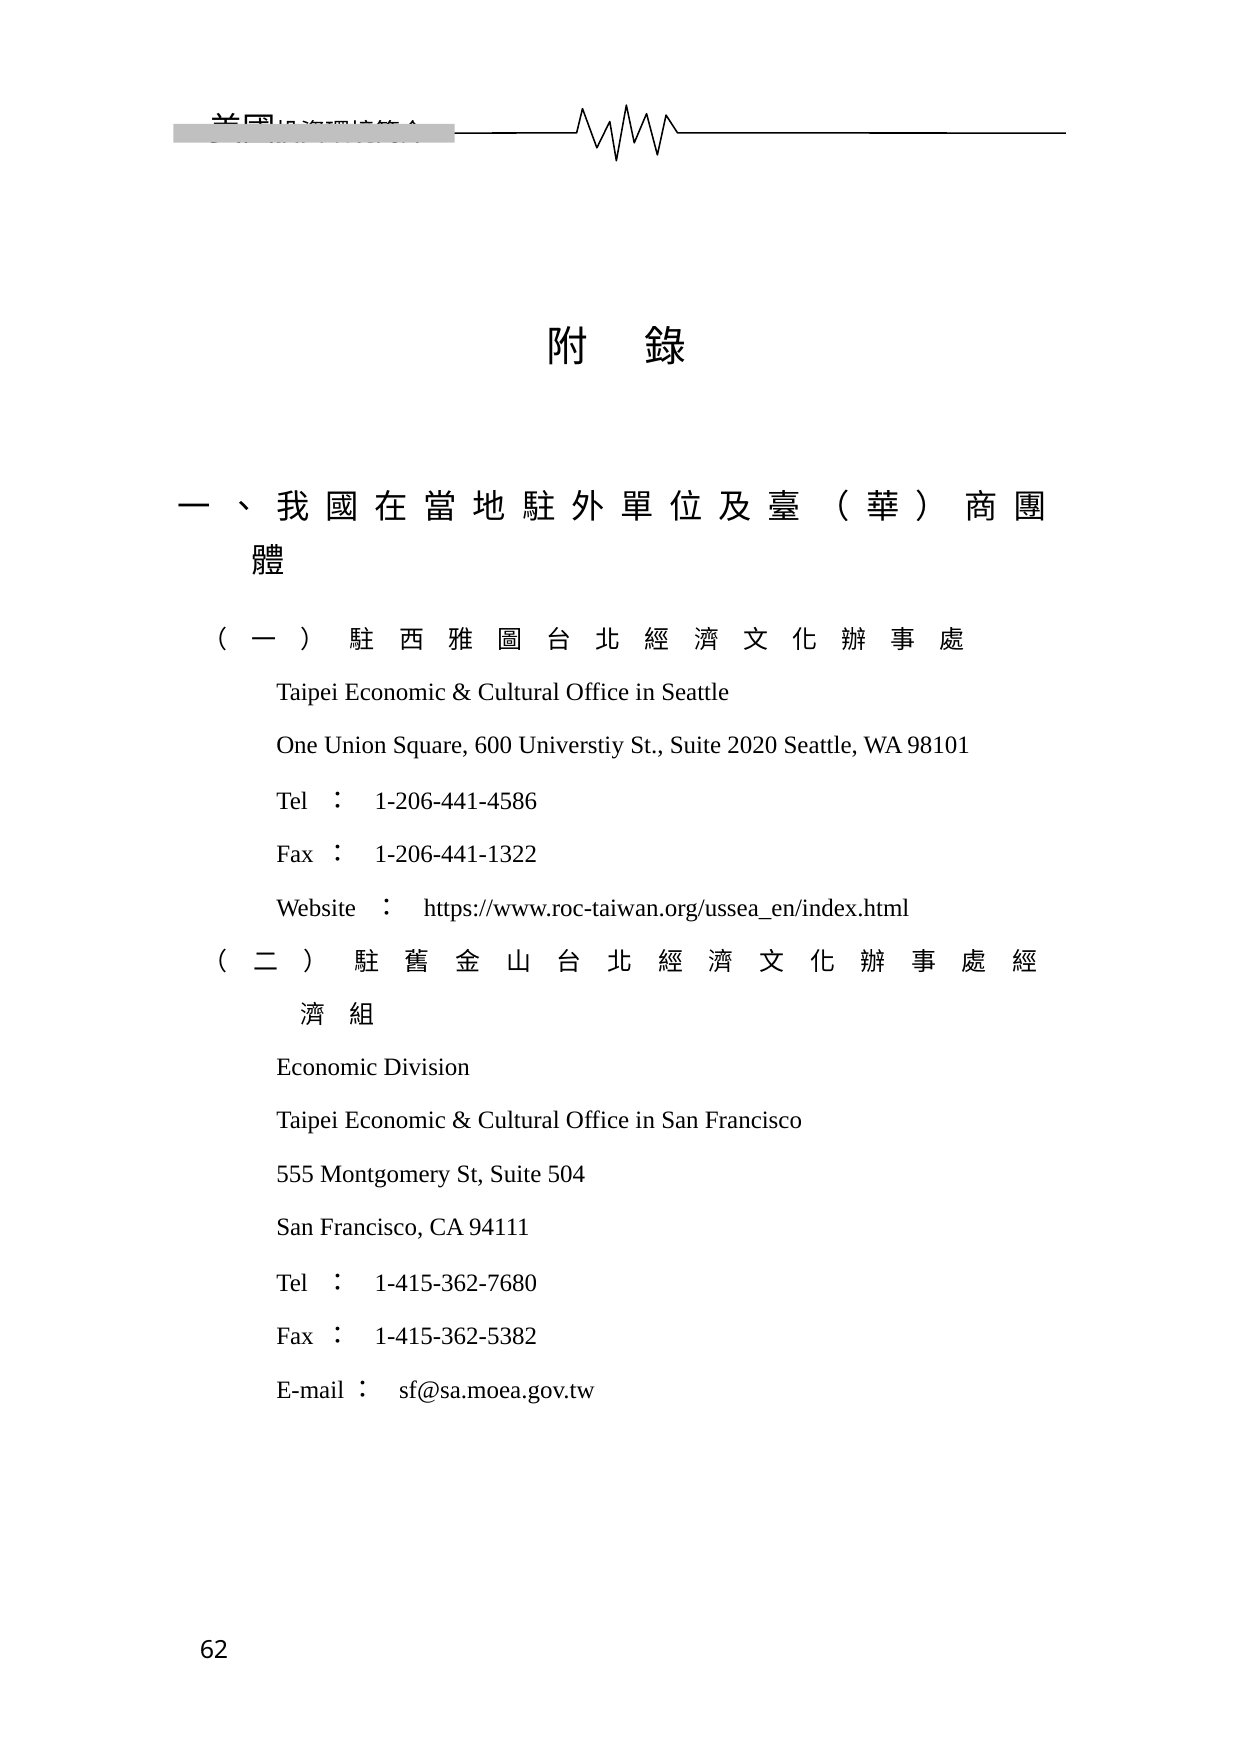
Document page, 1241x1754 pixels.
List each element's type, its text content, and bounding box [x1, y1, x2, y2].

text Taipei Economic & Cultural Office in San Francisco [202, 1093, 1063, 1146]
text 附 錄 [178, 290, 1063, 397]
text San Francisco, CA 94111 [202, 1200, 1063, 1253]
text One Union Square, 600 Universtiy St., Suite 2020 Seattle, WA 98101 [202, 718, 1063, 772]
text Tel：1-415-362-7680 [202, 1253, 1063, 1307]
text Website：https://www.roc-taiwan.org/ussea_en/index.html [202, 879, 1063, 932]
text Taipei Economic & Cultural Office in Seattle [202, 664, 1063, 718]
text （二）駐舊金山台北經濟文化辦事處經濟組 [202, 932, 1063, 1039]
text E-mail：sf@sa.moea.gov.tw [202, 1361, 1063, 1414]
text Economic Division [202, 1039, 1063, 1093]
text Fax：1-206-441-1322 [202, 825, 1063, 879]
text 一、我國在當地駐外單位及臺（華）商團體 [178, 477, 1063, 584]
text （一）駐西雅圖台北經濟文化辦事處 [202, 611, 1063, 664]
text Fax：1-415-362-5382 [202, 1307, 1063, 1361]
text Tel：1-206-441-4586 [202, 772, 1063, 825]
text 555 Montgomery St, Suite 504 [202, 1146, 1063, 1200]
